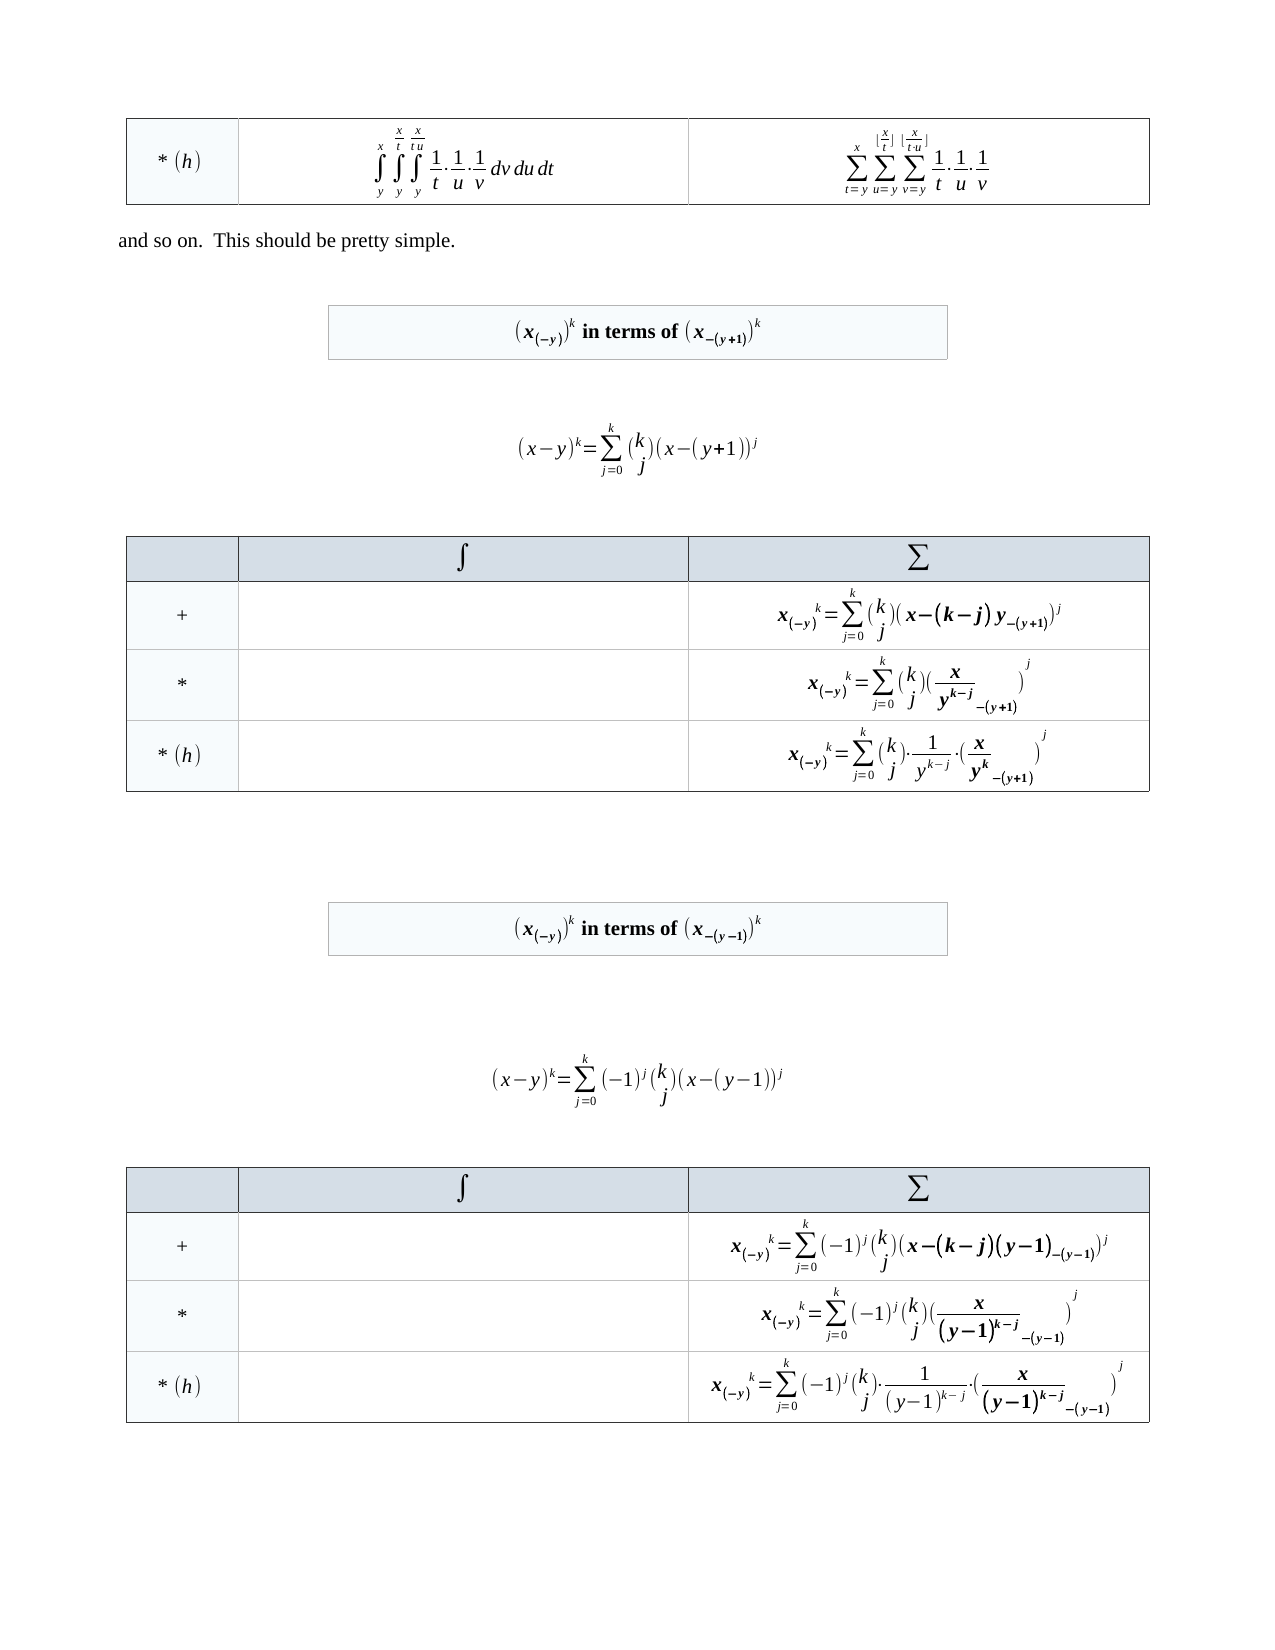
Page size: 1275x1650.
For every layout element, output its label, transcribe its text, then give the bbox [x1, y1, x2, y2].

table_cell [689, 582, 1149, 649]
table_cell [239, 721, 688, 791]
table_cell [239, 1281, 688, 1351]
table_cell [239, 119, 688, 204]
table_header [239, 1168, 688, 1212]
table_header [239, 537, 688, 581]
table_cell * [127, 119, 238, 204]
table_cell [689, 1352, 1149, 1422]
text and so on. This should be pretty simple. [118, 228, 1157, 252]
table_cell [689, 721, 1149, 791]
table_cell [689, 1281, 1149, 1351]
table_cell [689, 650, 1149, 720]
table_cell [689, 1213, 1149, 1280]
table_cell [239, 650, 688, 720]
table_cell [239, 582, 688, 649]
table_cell * [127, 1352, 238, 1422]
table_header [689, 1168, 1149, 1212]
table_header [689, 537, 1149, 581]
table_header [127, 1168, 238, 1212]
table_cell [239, 1352, 688, 1422]
text in terms of [329, 903, 947, 955]
table_cell * [127, 650, 238, 720]
table_cell + [127, 582, 238, 649]
table_cell * [127, 1281, 238, 1351]
table_cell [689, 119, 1149, 204]
table_cell + [127, 1213, 238, 1280]
table_header [127, 537, 238, 581]
table_cell * [127, 721, 238, 791]
text in terms of [329, 306, 947, 359]
table_cell [239, 1213, 688, 1280]
